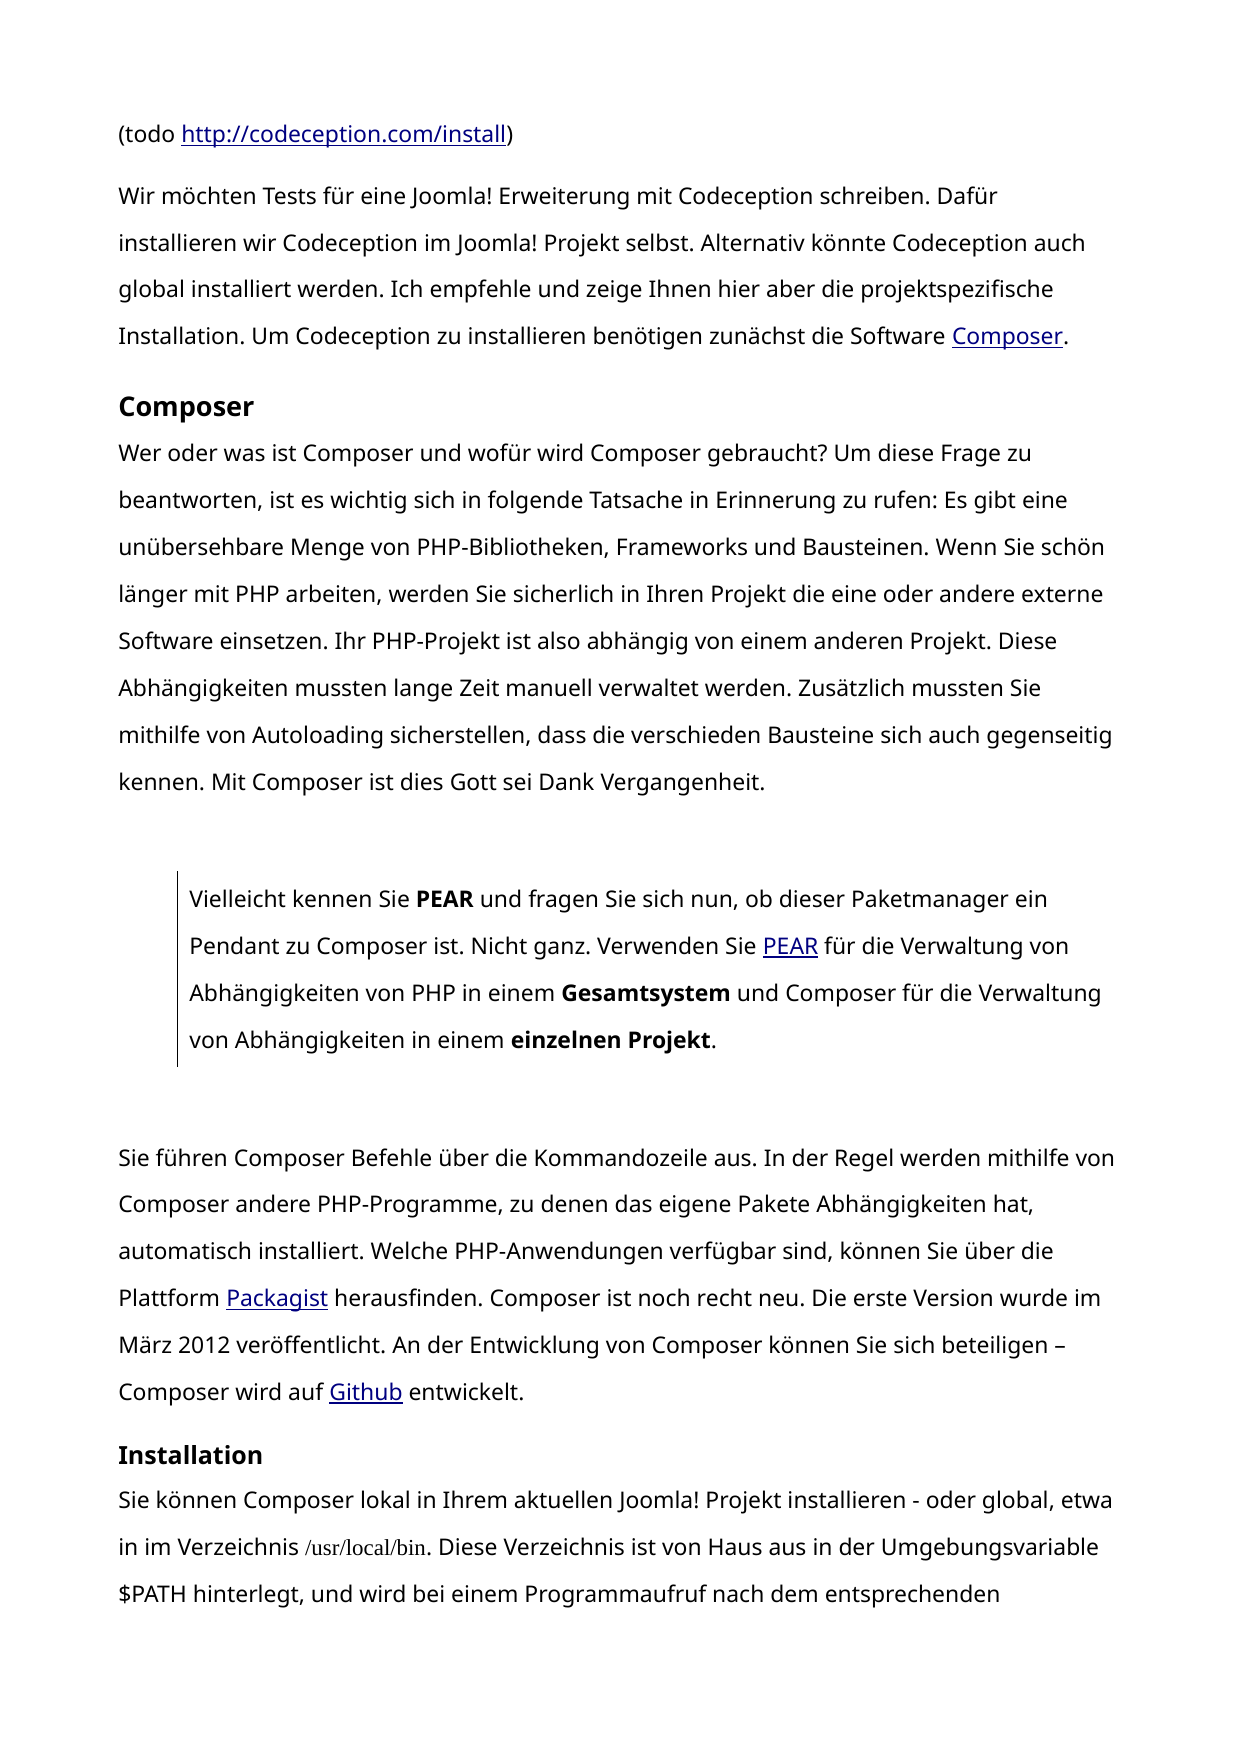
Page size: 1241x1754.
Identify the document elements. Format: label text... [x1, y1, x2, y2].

subtitle Installation [118, 1437, 1122, 1471]
text Wir möchten Tests für eine Joomla! Erweiterung mit Codeception schreiben. Dafür installieren wir Codeception im Joomla! Projekt selbst. Alternativ könnte Codeception auch global installiert werden. Ich empfehle und zeige Ihnen hier aber die projektspezifische Installation. Um Codeception zu installieren benötigen zunächst die Software Composer. [118, 179, 1122, 351]
text Sie führen Composer Befehle über die Kommandozeile aus. In der Regel werden mithilfe von Composer andere PHP-Programme, zu denen das eigene Pakete Abhängigkeiten hat, automatisch installiert. Welche PHP-Anwendungen verfügbar sind, können Sie über die Plattform Packagist herausfinden. Composer ist noch recht neu. Die erste Version wurde im März 2012 veröffentlicht. An der Entwicklung von Composer können Sie sich beteiligen – Composer wird auf Github entwickelt. [118, 1141, 1122, 1407]
text Wer oder was ist Composer und wofür wird Composer gebraucht? Um diese Frage zu beantworten, ist es wichtig sich in folgende Tatsache in Erinnerung zu rufen: Es gibt eine unübersehbare Menge von PHP-Bibliotheken, Frameworks und Bausteinen. Wenn Sie schön länger mit PHP arbeiten, werden Sie sicherlich in Ihren Projekt die eine oder andere externe Software einsetzen. Ihr PHP-Projekt ist also abhängig von einem anderen Projekt. Diese Abhängigkeiten mussten lange Zeit manuell verwaltet werden. Zusätzlich mussten Sie mithilfe von Autoloading sicherstellen, dass die verschieden Bausteine sich auch gegenseitig kennen. Mit Composer ist dies Gott sei Dank Vergangenheit. [118, 437, 1122, 797]
text Sie können Composer lokal in Ihrem aktuellen Joomla! Projekt installieren - oder global, etwa in im Verzeichnis /usr/local/bin. Diese Verzeichnis ist von Haus aus in der Umgebungsvariable $PATH hinterlegt, und wird bei einem Programmaufruf nach dem entsprechenden [118, 1484, 1122, 1609]
subtitle Composer [118, 388, 1122, 425]
text Vielleicht kennen Sie PEAR und fragen Sie sich nun, ob dieser Paketmanager ein Pendant zu Composer ist. Nicht ganz. Verwenden Sie PEAR für die Verwaltung von Abhängigkeiten von PHP in einem Gesamtsystem und Composer für die Verwaltung von Abhängigkeiten in einem einzelnen Projekt. [178, 871, 1122, 1067]
text (todo http://codeception.com/install) [118, 118, 1122, 149]
